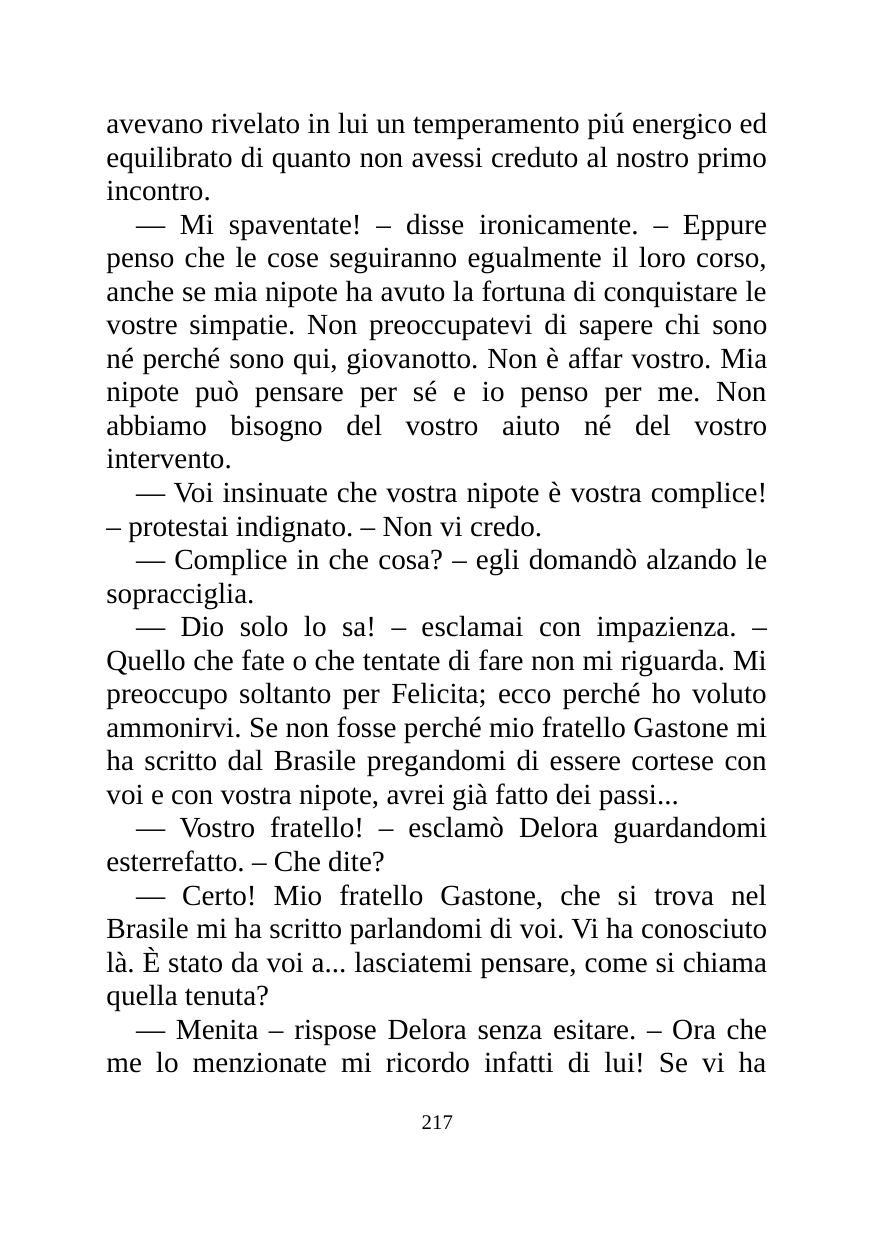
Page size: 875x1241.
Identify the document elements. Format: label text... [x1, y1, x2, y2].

text avevano rivelato in lui un temperamento piú energico ed equilibrato di quanto non avessi creduto al nostro primo incontro. [106, 106, 768, 207]
text — Menita – rispose Delora senza esitare. – Ora che me lo menzionate mi ricordo infatti di lui! Se vi ha [106, 1012, 768, 1079]
text — Certo! Mio fratello Gastone, che si trova nel Brasile mi ha scritto parlandomi di voi. Vi ha conosciuto là. È stato da voi a... lasciatemi pensare, come si chiama quella tenuta? [106, 878, 768, 1012]
text — Vostro fratello! – esclamò Delora guardandomi esterrefatto. – Che dite? [106, 811, 768, 878]
text — Complice in che cosa? – egli domandò alzando le sopracciglia. [106, 542, 768, 609]
text — Dio solo lo sa! – esclamai con impazienza. – Quello che fate o che tentate di fare non mi riguarda. Mi preoccupo soltanto per Felicita; ecco perché ho voluto ammonirvi. Se non fosse perché mio fratello Gastone mi ha scritto dal Brasile pregandomi di essere cortese con voi e con vostra nipote, avrei già fatto dei passi... [106, 609, 768, 811]
text — Mi spaventate! – disse ironicamente. – Eppure penso che le cose seguiranno egualmente il loro corso, anche se mia nipote ha avuto la fortuna di conquistare le vostre simpatie. Non preoccupatevi di sapere chi sono né perché sono qui, giovanotto. Non è affar vostro. Mia nipote può pensare per sé e io penso per me. Non abbiamo bisogno del vostro aiuto né del vostro intervento. [106, 207, 768, 475]
text — Voi insinuate che vostra nipote è vostra complice! – protestai indignato. – Non vi credo. [106, 475, 768, 542]
